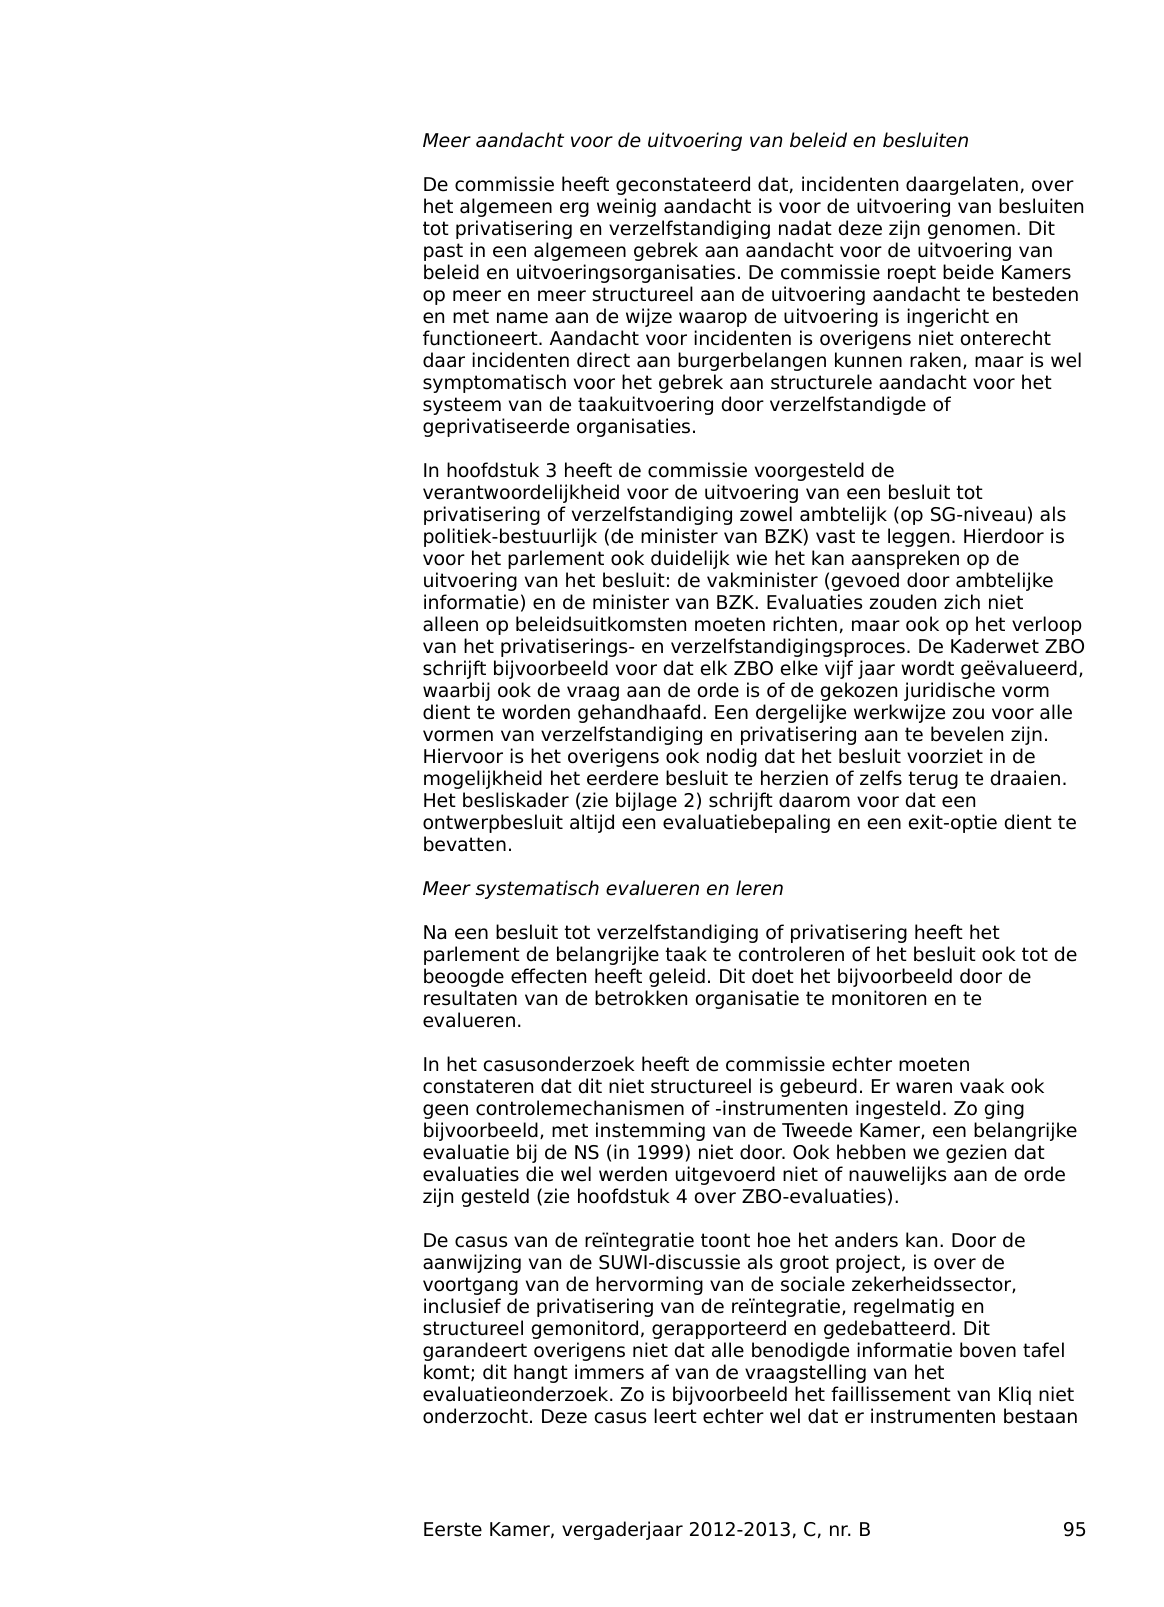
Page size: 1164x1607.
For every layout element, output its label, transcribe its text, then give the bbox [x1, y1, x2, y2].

text In hoofdstuk 3 heeft de commissie voorgesteld de verantwoordelijkheid voor de uitvoering van een besluit tot privatisering of verzelfstandiging zowel ambtelijk (op SG-niveau) als politiek-bestuurlijk (de minister van BZK) vast te leggen. Hierdoor is voor het parlement ook duidelijk wie het kan aanspreken op de uitvoering van het besluit: de vakminister (gevoed door ambtelijke informatie) en de minister van BZK. Evaluaties zouden zich niet alleen op beleidsuitkomsten moeten richten, maar ook op het verloop van het privatiserings- en verzelfstandigingsproces. De Kaderwet ZBO schrijft bijvoorbeeld voor dat elk ZBO elke vijf jaar wordt geëvalueerd, waarbij ook de vraag aan de orde is of de gekozen juridische vorm dient te worden gehandhaafd. Een dergelijke werkwijze zou voor alle vormen van verzelfstandiging en privatisering aan te bevelen zijn. Hiervoor is het overigens ook nodig dat het besluit voorziet in de mogelijkheid het eerdere besluit te herzien of zelfs terug te draaien. Het besliskader (zie bijlage 2) schrijft daarom voor dat een ontwerpbesluit altijd een evaluatiebepaling en een exit-optie dient te bevatten. [422, 460, 1087, 856]
subtitle Meer aandacht voor de uitvoering van beleid en besluiten [422, 130, 1087, 152]
subtitle Meer systematisch evalueren en leren [422, 878, 1087, 900]
text In het casusonderzoek heeft de commissie echter moeten constateren dat dit niet structureel is gebeurd. Er waren vaak ook geen controlemechanismen of -instrumenten ingesteld. Zo ging bijvoorbeeld, met instemming van de Tweede Kamer, een belangrijke evaluatie bij de NS (in 1999) niet door. Ook hebben we gezien dat evaluaties die wel werden uitgevoerd niet of nauwelijks aan de orde zijn gesteld (zie hoofdstuk 4 over ZBO-evaluaties). [422, 1054, 1087, 1208]
text De casus van de reïntegratie toont hoe het anders kan. Door de aanwijzing van de SUWI-discussie als groot project, is over de voortgang van de hervorming van de sociale zekerheidssector, inclusief de privatisering van de reïntegratie, regelmatig en structureel gemonitord, gerapporteerd en gedebatteerd. Dit garandeert overigens niet dat alle benodigde informatie boven tafel komt; dit hangt immers af van de vraagstelling van het evaluatieonderzoek. Zo is bijvoorbeeld het faillissement van Kliq niet onderzocht. Deze casus leert echter wel dat er instrumenten bestaan [422, 1230, 1087, 1428]
text De commissie heeft geconstateerd dat, incidenten daargelaten, over het algemeen erg weinig aandacht is voor de uitvoering van besluiten tot privatisering en verzelfstandiging nadat deze zijn genomen. Dit past in een algemeen gebrek aan aandacht voor de uitvoering van beleid en uitvoeringsorganisaties. De commissie roept beide Kamers op meer en meer structureel aan de uitvoering aandacht te besteden en met name aan de wijze waarop de uitvoering is ingericht en functioneert. Aandacht voor incidenten is overigens niet onterecht daar incidenten direct aan burgerbelangen kunnen raken, maar is wel symptomatisch voor het gebrek aan structurele aandacht voor het systeem van de taakuitvoering door verzelfstandigde of geprivatiseerde organisaties. [422, 174, 1087, 438]
text Na een besluit tot verzelfstandiging of privatisering heeft het parlement de belangrijke taak te controleren of het besluit ook tot de beoogde effecten heeft geleid. Dit doet het bijvoorbeeld door de resultaten van de betrokken organisatie te monitoren en te evalueren. [422, 922, 1087, 1032]
